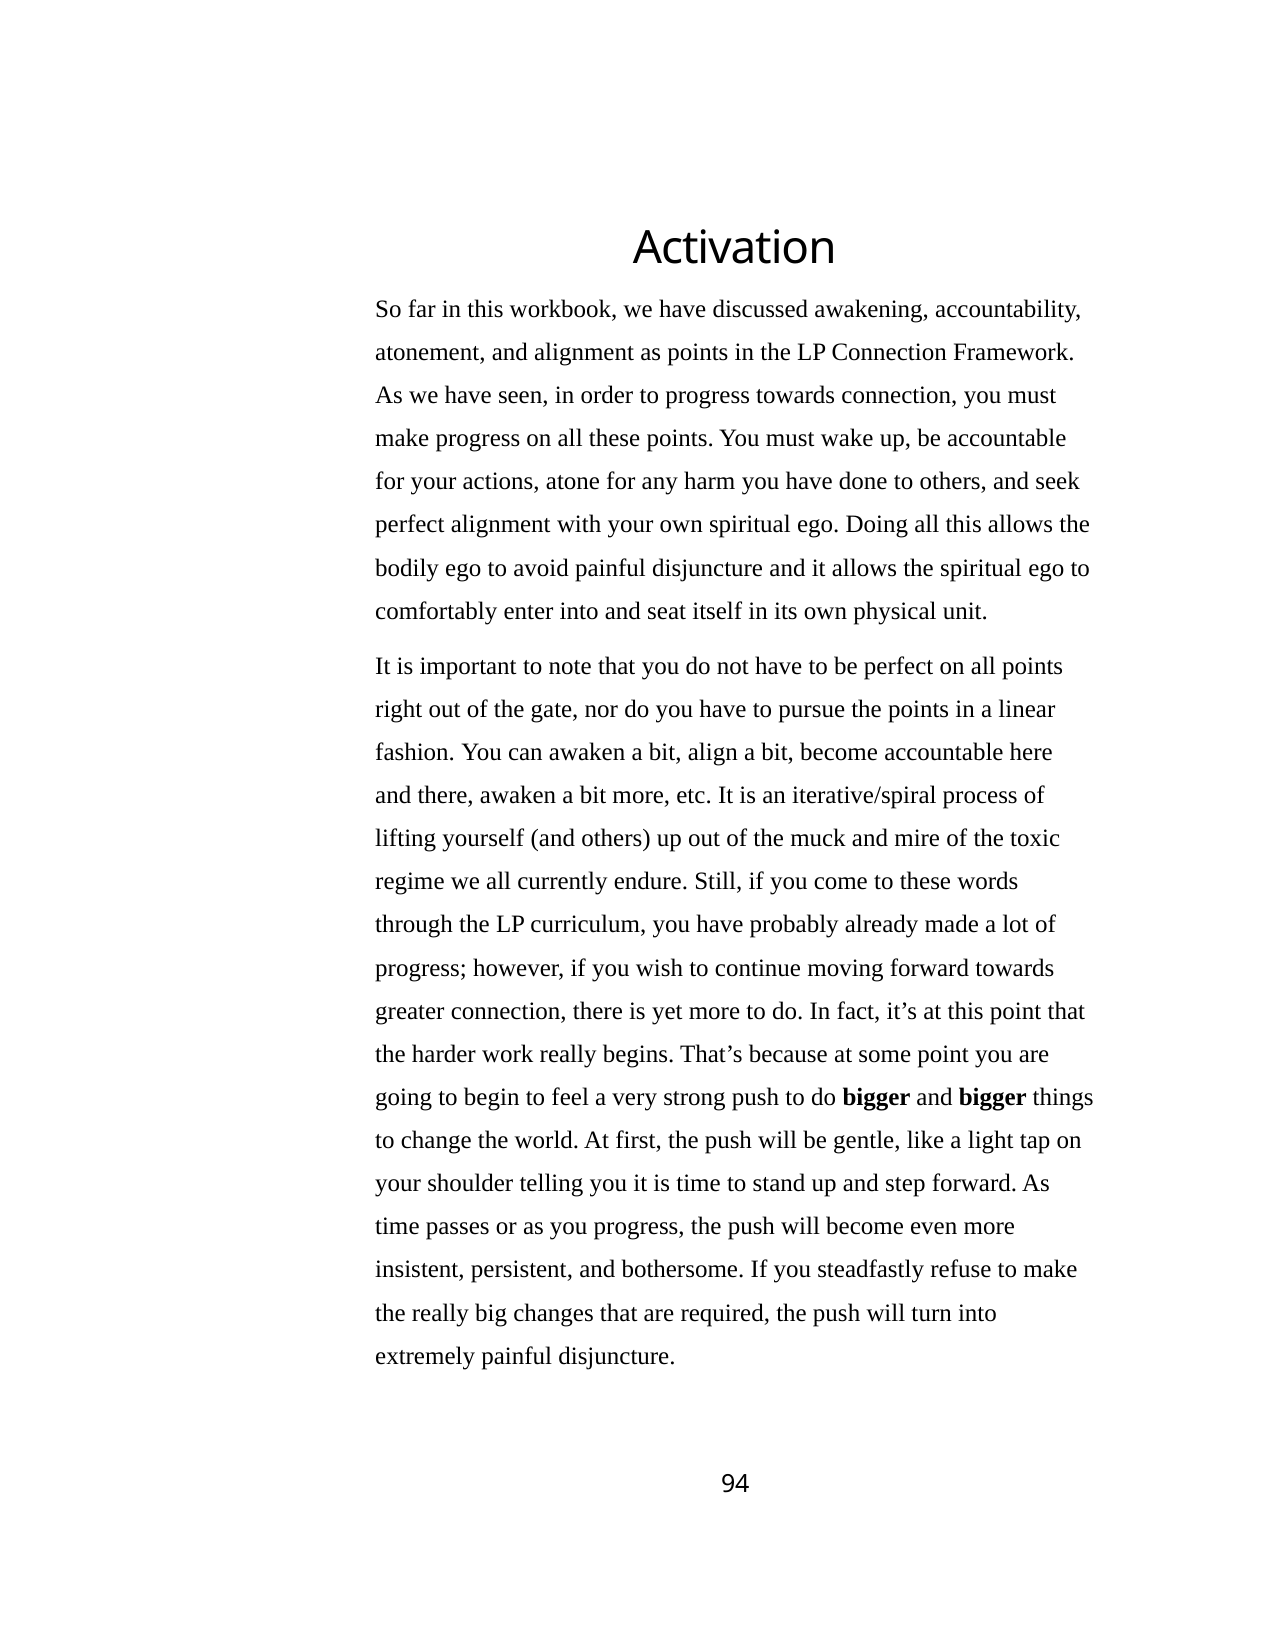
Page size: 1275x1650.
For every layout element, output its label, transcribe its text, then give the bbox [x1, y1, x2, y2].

text It is important to note that you do not have to be perfect on all points right out of the gate, nor do you have to pursue the points in a linear fashion. You can awaken a bit, align a bit, become accountable here and there, awaken a bit more, etc. It is an iterative/spiral process of lifting yourself (and others) up out of the muck and mire of the toxic regime we all currently endure. Still, if you come to these words through the LP curriculum, you have probably already made a lot of progress; however, if you wish to continue moving forward towards greater connection, there is yet more to do. In fact, it’s at this point that the harder work really begins. That’s because at some point you are going to begin to feel a very strong push to do bigger and bigger things to change the world. At first, the push will be gentle, like a light tap on your shoulder telling you it is time to stand up and step forward. As time passes or as you progress, the push will become even more insistent, persistent, and bothersome. If you steadfastly refuse to make the really big changes that are required, the push will turn into extremely painful disjuncture. [375, 651, 1095, 1369]
text So far in this workbook, we have discussed awakening, accountability, atonement, and alignment as points in the LP Connection Framework. As we have seen, in order to progress towards connection, you must make progress on all these points. You must wake up, be accountable for your actions, atone for any harm you have done to others, and seek perfect alignment with your own spiritual ego. Doing all this allows the bodily ego to avoid painful disjuncture and it allows the spiritual ego to comfortably enter into and seat itself in its own physical unit. [375, 294, 1095, 624]
subtitle Activation [375, 215, 1095, 277]
